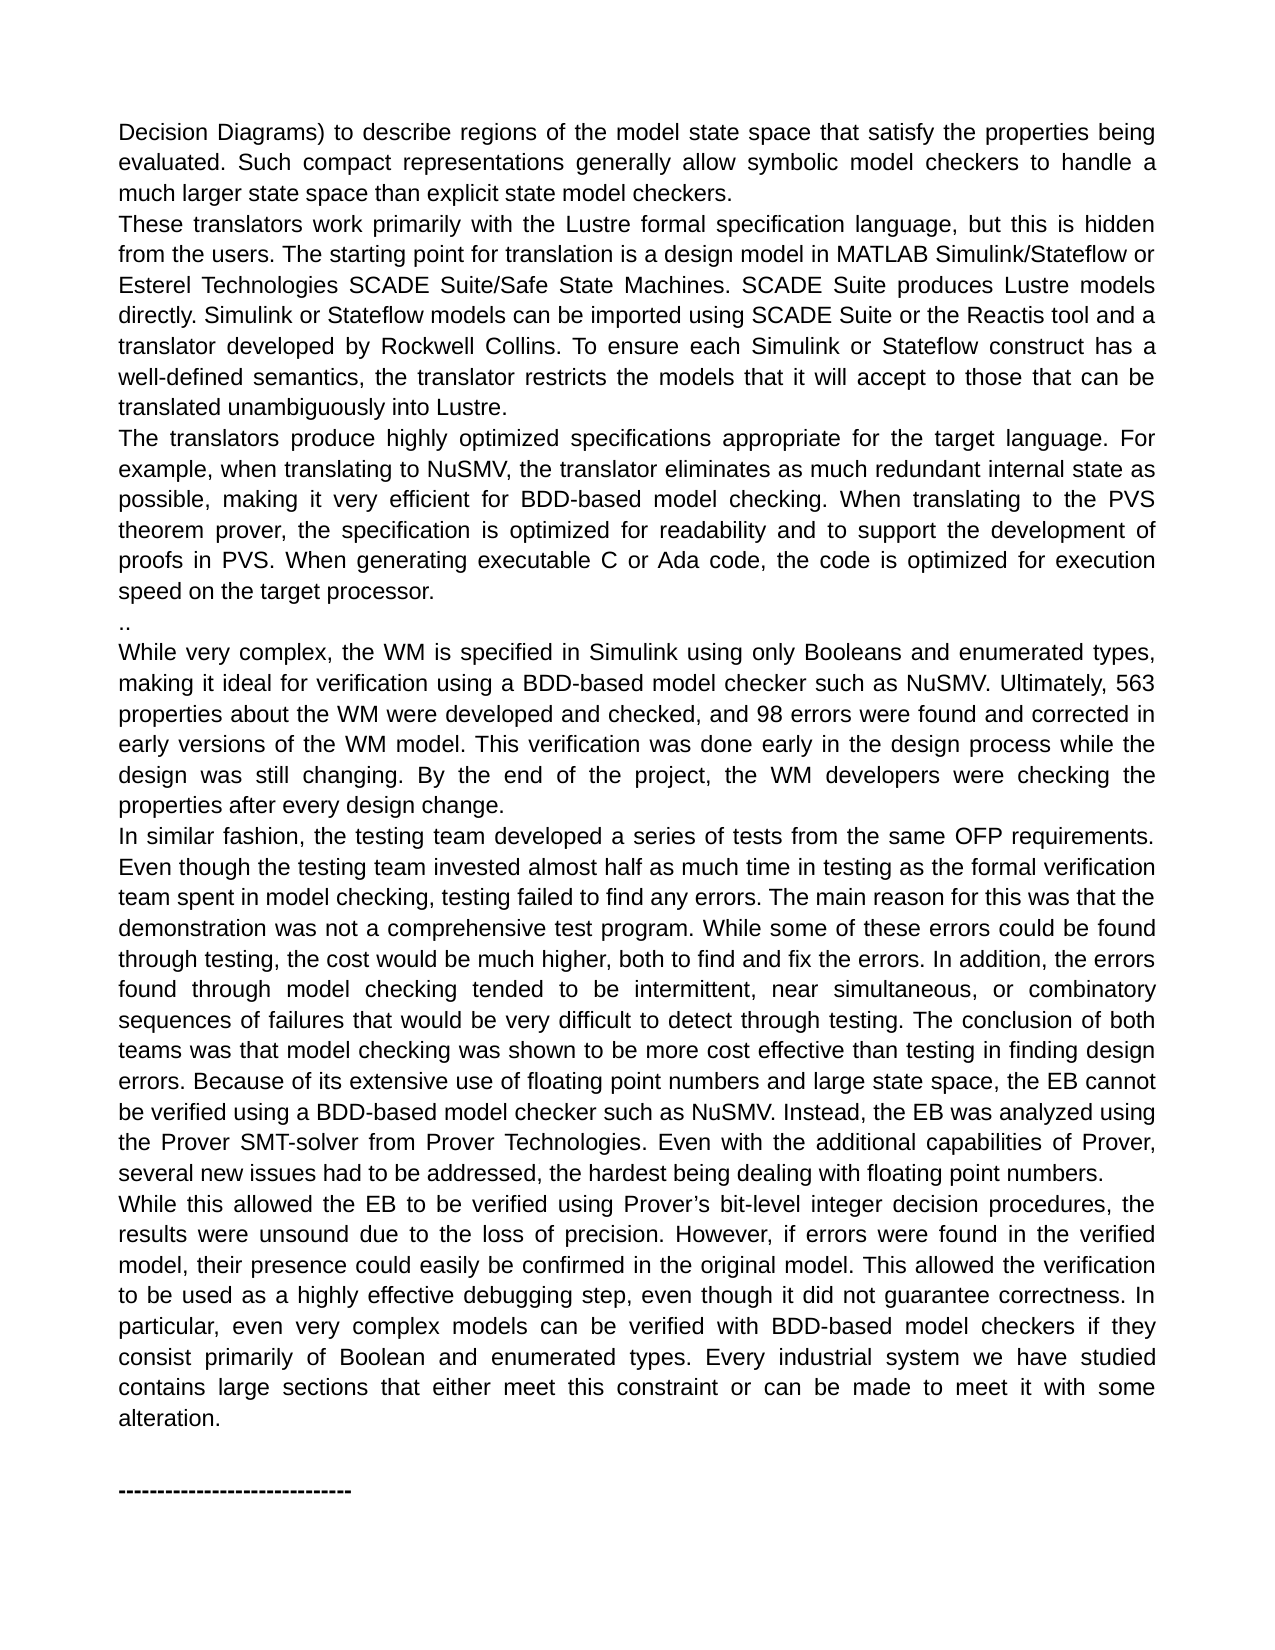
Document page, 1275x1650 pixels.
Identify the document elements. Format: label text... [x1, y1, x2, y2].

text In similar fashion, the testing team developed a series of tests from the same OFP requirements. Even though the testing team invested almost half as much time in testing as the formal verification team spent in model checking, testing failed to find any errors. The main reason for this was that the demonstration was not a comprehensive test program. While some of these errors could be found through testing, the cost would be much higher, both to find and fix the errors. In addition, the errors found through model checking tended to be intermittent, near simultaneous, or combinatory sequences of failures that would be very difficult to detect through testing. The conclusion of both teams was that model checking was shown to be more cost effective than testing in finding design errors. Because of its extensive use of floating point numbers and large state space, the EB cannot be verified using a BDD-based model checker such as NuSMV. Instead, the EB was analyzed using the Prover SMT-solver from Prover Technologies. Even with the additional capabilities of Prover, several new issues had to be addressed, the hardest being dealing with floating point numbers. [118, 822, 1157, 1186]
text Decision Diagrams) to describe regions of the model state space that satisfy the properties being evaluated. Such compact representations generally allow symbolic model checkers to handle a much larger state space than explicit state model checkers. [118, 118, 1157, 206]
text ------------------------------ [118, 1476, 1157, 1503]
text While this allowed the EB to be verified using Prover’s bit-level integer decision procedures, the results were unsound due to the loss of precision. However, if errors were found in the verified model, their presence could easily be confirmed in the original model. This allowed the verification to be used as a highly effective debugging step, even though it did not guarantee correctness. In particular, even very complex models can be verified with BDD-based model checkers if they consist primarily of Boolean and enumerated types. Every industrial system we have studied contains large sections that either meet this constraint or can be made to meet it with some alteration. [118, 1190, 1157, 1431]
text The translators produce highly optimized specifications appropriate for the target language. For example, when translating to NuSMV, the translator eliminates as much redundant internal state as possible, making it very efficient for BDD-based model checking. When translating to the PVS theorem prover, the specification is optimized for readability and to support the development of proofs in PVS. When generating executable C or Ada code, the code is optimized for execution speed on the target processor. [118, 424, 1157, 604]
text While very complex, the WM is specified in Simulink using only Booleans and enumerated types, making it ideal for verification using a BDD-based model checker such as NuSMV. Ultimately, 563 properties about the WM were developed and checked, and 98 errors were found and corrected in early versions of the WM model. This verification was done early in the design process while the design was still changing. By the end of the project, the WM developers were checking the properties after every design change. [118, 639, 1157, 819]
text These translators work primarily with the Lustre formal specification language, but this is hidden from the users. The starting point for translation is a design model in MATLAB Simulink/Stateflow or Esterel Technologies SCADE Suite/Safe State Machines. SCADE Suite produces Lustre models directly. Simulink or Stateflow models can be imported using SCADE Suite or the Reactis tool and a translator developed by Rockwell Collins. To ensure each Simulink or Stateflow construct has a well-defined semantics, the translator restricts the models that it will accept to those that can be translated unambiguously into Lustre. [118, 210, 1157, 421]
text .. [118, 608, 1157, 635]
